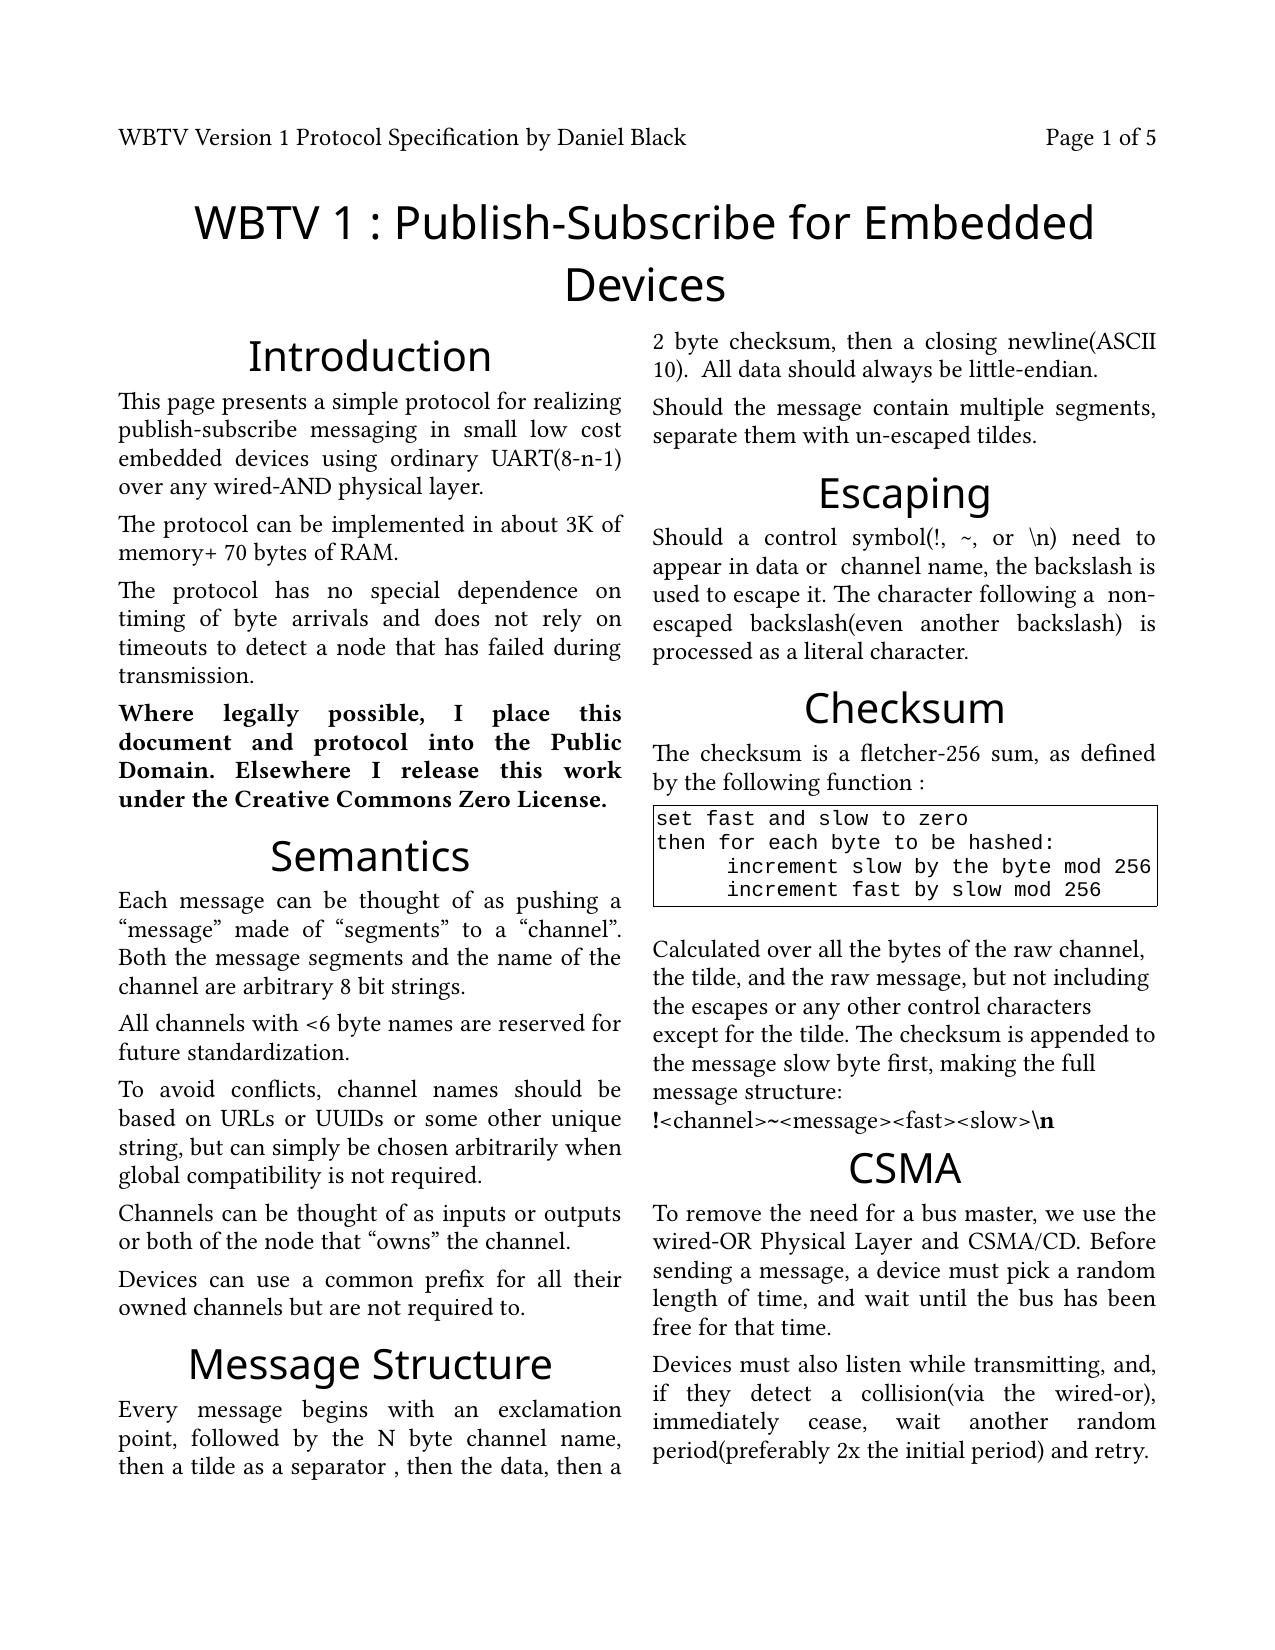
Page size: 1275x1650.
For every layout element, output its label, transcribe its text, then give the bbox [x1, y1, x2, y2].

text The protocol has no special dependence on timing of byte arrivals and does not rely on timeouts to detect a node that has failed during transmission. [118, 576, 622, 690]
text To remove the need for a bus master, we use the wired-OR Physical Layer and CSMA/CD. Before sending a message, a device must pick a random length of time, and wait until the bus has been free for that time. [652, 1199, 1157, 1341]
text increment slow by the byte mod 256 [654, 852, 1157, 876]
text This page presents a simple protocol for realizing publish-subscribe messaging in small low cost embedded devices using ordinary UART(8-n-1) over any wired-AND physical layer. [118, 387, 622, 501]
text increment fast by slow mod 256 [654, 876, 1157, 906]
text The protocol can be implemented in about 3K of memory+ 70 bytes of RAM. [118, 510, 622, 567]
text Should the message contain multiple segments, separate them with un-escaped tildes. [652, 393, 1157, 450]
text All channels with <6 byte names are reserved for future standardization. [118, 1009, 622, 1067]
text set fast and slow to zero [654, 806, 1157, 829]
subtitle Message Structure [118, 1335, 622, 1392]
subtitle WBTV 1 : Publish-Subscribe for Embedded Devices [132, 190, 1158, 315]
text The checksum is a fletcher-256 sum, as defined by the following function : [652, 739, 1157, 796]
text Devices must also listen while transmitting, and, if they detect a collision(via the wired-or), immediately cease, wait another random period(preferably 2x the initial period) and retry. [652, 1350, 1157, 1464]
subtitle Checksum [652, 679, 1157, 736]
subtitle CSMA [652, 1139, 1157, 1196]
subtitle Semantics [118, 827, 622, 883]
text !<channel>~<message><fast><slow>\n [652, 1106, 1157, 1134]
text Each message can be thought of as pushing a “message” made of “segments” to a “channel”. Both the message segments and the name of the channel are arbitrary 8 bit strings. [118, 886, 622, 1001]
text 2 byte checksum, then a closing newline(ASCII 10). All data should always be little-endian. [652, 315, 1157, 384]
subtitle Escaping [652, 463, 1157, 520]
text Where legally possible, I place this document and protocol into the Public Domain. Elsewhere I release this work under the Creative Commons Zero License. [118, 699, 622, 813]
subtitle Introduction [118, 276, 622, 384]
text To avoid conflicts, channel names should be based on URLs or UUIDs or some other unique string, but can simply be chosen arbitrarily when global compatibility is not required. [118, 1076, 622, 1190]
text Every message begins with an exclamation point, followed by the N byte channel name, then a tilde as a separator , then the data, then a [118, 1395, 622, 1481]
text then for each byte to be hashed: [654, 829, 1157, 852]
text Calculated over all the bytes of the raw channel, the tilde, and the raw message, but not including the escapes or any other control characters except for the tilde. The checksum is appended to the message slow byte first, making the full message structure: [652, 934, 1157, 1106]
text Channels can be thought of as inputs or outputs or both of the node that “owns” the channel. [118, 1199, 622, 1256]
text Should a control symbol(!, ~, or \n) need to appear in data or channel name, the backslash is used to escape it. The character following a non-escaped backslash(even another backslash) is processed as a literal character. [652, 523, 1157, 666]
text Devices can use a common prefix for all their owned channels but are not required to. [118, 1265, 622, 1322]
